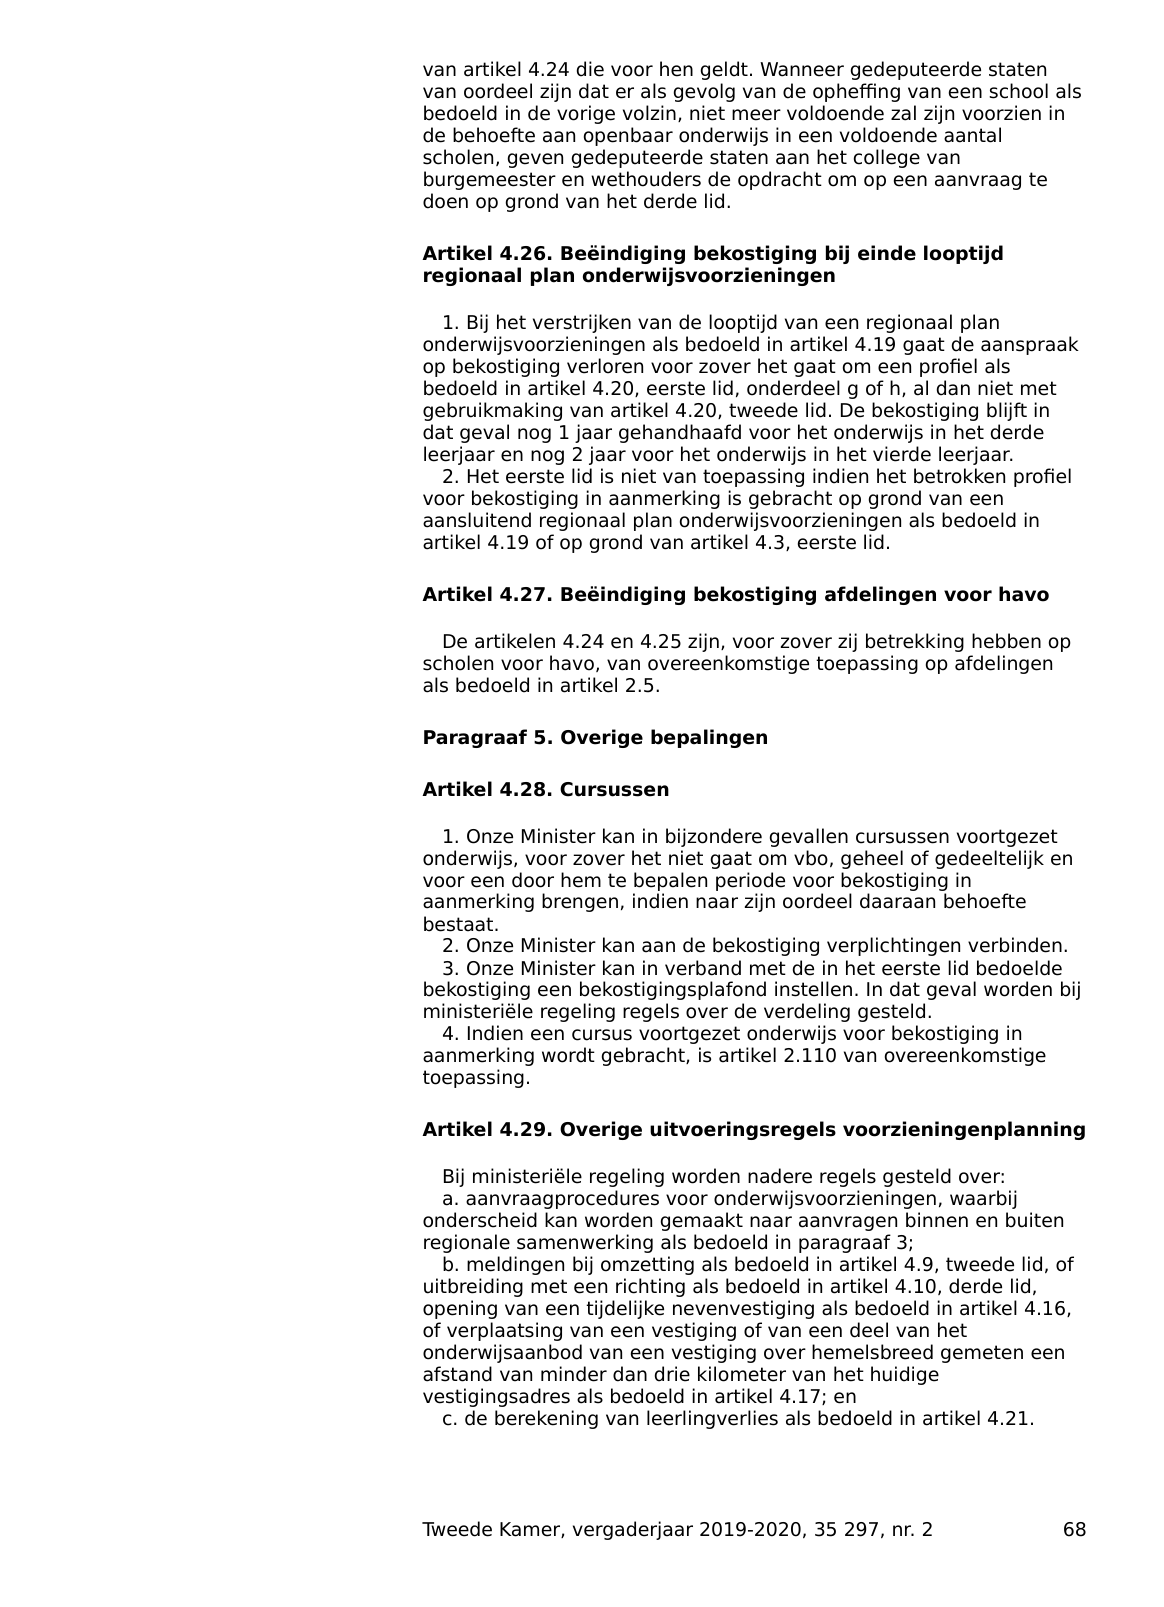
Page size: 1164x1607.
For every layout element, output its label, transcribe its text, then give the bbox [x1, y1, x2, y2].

text 3. Onze Minister kan in verband met de in het eerste lid bedoelde bekostiging een bekostigingsplafond instellen. In dat geval worden bij ministeriële regeling regels over de verdeling gesteld. [422, 957, 1087, 1023]
subtitle Artikel 4.27. Beëindiging bekostiging afdelingen voor havo [422, 584, 1087, 606]
text 2. Het eerste lid is niet van toepassing indien het betrokken profiel voor bekostiging in aanmerking is gebracht op grond van een aansluitend regionaal plan onderwijsvoorzieningen als bedoeld in artikel 4.19 of op grond van artikel 4.3, eerste lid. [422, 466, 1087, 554]
text a. aanvraagprocedures voor onderwijsvoorzieningen, waarbij onderscheid kan worden gemaakt naar aanvragen binnen en buiten regionale samenwerking als bedoeld in paragraaf 3; [422, 1188, 1087, 1254]
subtitle Artikel 4.26. Beëindiging bekostiging bij einde looptijd regionaal plan onderwijsvoorzieningen [422, 243, 1087, 287]
subtitle Paragraaf 5. Overige bepalingen [422, 727, 1087, 748]
text 1. Onze Minister kan in bijzondere gevallen cursussen voortgezet onderwijs, voor zover het niet gaat om vbo, geheel of gedeeltelijk en voor een door hem te bepalen periode voor bekostiging in aanmerking brengen, indien naar zijn oordeel daaraan behoefte bestaat. [422, 826, 1087, 935]
text De artikelen 4.24 en 4.25 zijn, voor zover zij betrekking hebben op scholen voor havo, van overeenkomstige toepassing op afdelingen als bedoeld in artikel 2.5. [422, 631, 1087, 697]
text c. de berekening van leerlingverlies als bedoeld in artikel 4.21. [422, 1408, 1087, 1430]
text Bij ministeriële regeling worden nadere regels gesteld over: [422, 1166, 1087, 1188]
text 4. Indien een cursus voortgezet onderwijs voor bekostiging in aanmerking wordt gebracht, is artikel 2.110 van overeenkomstige toepassing. [422, 1023, 1087, 1089]
text b. meldingen bij omzetting als bedoeld in artikel 4.9, tweede lid, of uitbreiding met een richting als bedoeld in artikel 4.10, derde lid, opening van een tijdelijke nevenvestiging als bedoeld in artikel 4.16, of verplaatsing van een vestiging of van een deel van het onderwijsaanbod van een vestiging over hemelsbreed gemeten een afstand van minder dan drie kilometer van het huidige vestigingsadres als bedoeld in artikel 4.17; en [422, 1254, 1087, 1408]
subtitle Artikel 4.28. Cursussen [422, 778, 1087, 801]
text van artikel 4.24 die voor hen geldt. Wanneer gedeputeerde staten van oordeel zijn dat er als gevolg van de opheffing van een school als bedoeld in de vorige volzin, niet meer voldoende zal zijn voorzien in de behoefte aan openbaar onderwijs in een voldoende aantal scholen, geven gedeputeerde staten aan het college van burgemeester en wethouders de opdracht om op een aanvraag te doen op grond van het derde lid. [422, 59, 1087, 213]
text 1. Bij het verstrijken van de looptijd van een regionaal plan onderwijsvoorzieningen als bedoeld in artikel 4.19 gaat de aanspraak op bekostiging verloren voor zover het gaat om een profiel als bedoeld in artikel 4.20, eerste lid, onderdeel g of h, al dan niet met gebruikmaking van artikel 4.20, tweede lid. De bekostiging blijft in dat geval nog 1 jaar gehandhaafd voor het onderwijs in het derde leerjaar en nog 2 jaar voor het onderwijs in het vierde leerjaar. [422, 312, 1087, 466]
subtitle Artikel 4.29. Overige uitvoeringsregels voorzieningenplanning [422, 1119, 1087, 1141]
text 2. Onze Minister kan aan de bekostiging verplichtingen verbinden. [422, 935, 1087, 957]
